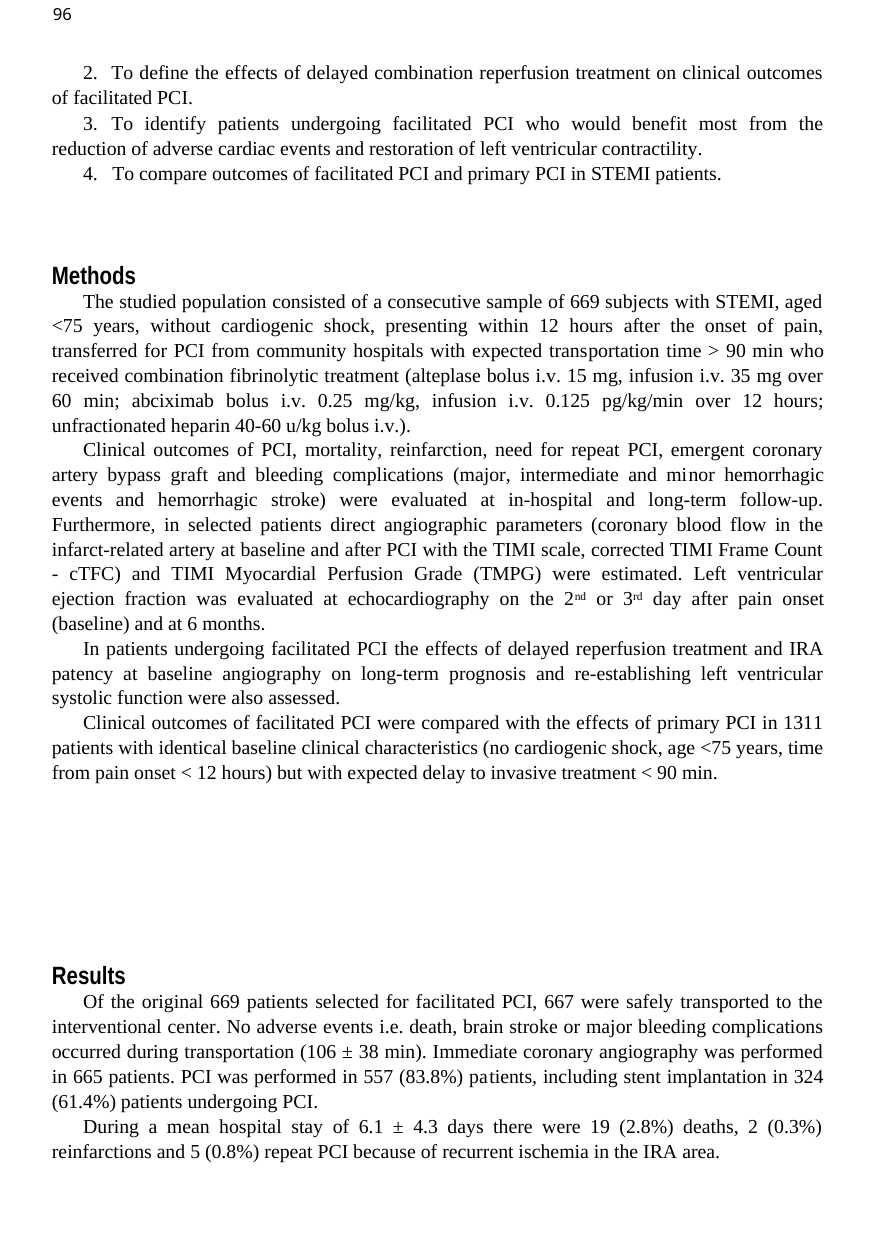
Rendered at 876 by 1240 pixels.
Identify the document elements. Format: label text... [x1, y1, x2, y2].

text Clinical outcomes of facilitated PCI were compared with the effects of primary PCI in 1311 patients with identical baseline clinical characteristics (no cardiogenic shock, age <75 years, time from pain onset < 12 hours) but with expected delay to invasive treatment < 90 min. [52, 711, 824, 783]
list To identify patients undergoing facilitated PCI who would benefit most from the reduction of adverse cardiac events and restoration of left ventricular contractility. [52, 112, 824, 160]
subtitle Methods [52, 261, 824, 290]
list To define the effects of delayed combination reperfusion treatment on clinical outcomes of facilitated PCI. [52, 61, 824, 109]
subtitle Results [52, 961, 824, 990]
list To compare outcomes of facilitated PCI and primary PCI in STEMI patients. [52, 162, 824, 185]
text In patients undergoing facilitated PCI the effects of delayed reperfusion treatment and IRA patency at baseline angiography on long-term prognosis and re-establishing left ventricular systolic function were also assessed. [52, 637, 824, 709]
text 96 [53, 3, 78, 26]
text Clinical outcomes of PCI, mortality, reinfarction, need for repeat PCI, emergent coronary artery bypass graft and bleeding complications (major, intermediate and mi­nor hemorrhagic events and hemorrhagic stroke) were evaluated at in-hospital and long-term follow-up. Furthermore, in selected patients direct angiographic parameters (coronary blood flow in the infarct-related artery at baseline and after PCI with the TIMI scale, corrected TIMI Frame Count - cTFC) and TIMI Myocardial Perfusion Grade (TMPG) were estimated. Left ventricular ejection fraction was evaluated at echocardiography on the 2nd or 3rd day after pain onset (baseline) and at 6 months. [52, 438, 824, 635]
text During a mean hospital stay of 6.1 ± 4.3 days there were 19 (2.8%) deaths, 2 (0.3%) reinfarctions and 5 (0.8%) repeat PCI because of recurrent ischemia in the IRA area. [52, 1115, 824, 1162]
text The studied population consisted of a consecutive sample of 669 subjects with STEMI, aged <75 years, without cardiogenic shock, presenting within 12 hours after the onset of pain, transferred for PCI from community hospitals with expected trans­portation time > 90 min who received combination fibrinolytic treatment (alteplase bolus i.v. 15 mg, infusion i.v. 35 mg over 60 min; abciximab bolus i.v. 0.25 mg/kg, infusion i.v. 0.125 pg/kg/min over 12 hours; unfractionated heparin 40-60 u/kg bolus i.v.). [52, 290, 824, 436]
text Of the original 669 patients selected for facilitated PCI, 667 were safely transported to the interventional center. No adverse events i.e. death, brain stroke or major bleeding complications occurred during transportation (106 ± 38 min). Immediate coronary angiography was performed in 665 patients. PCI was performed in 557 (83.8%) pa­tients, including stent implantation in 324 (61.4%) patients undergoing PCI. [52, 990, 824, 1112]
